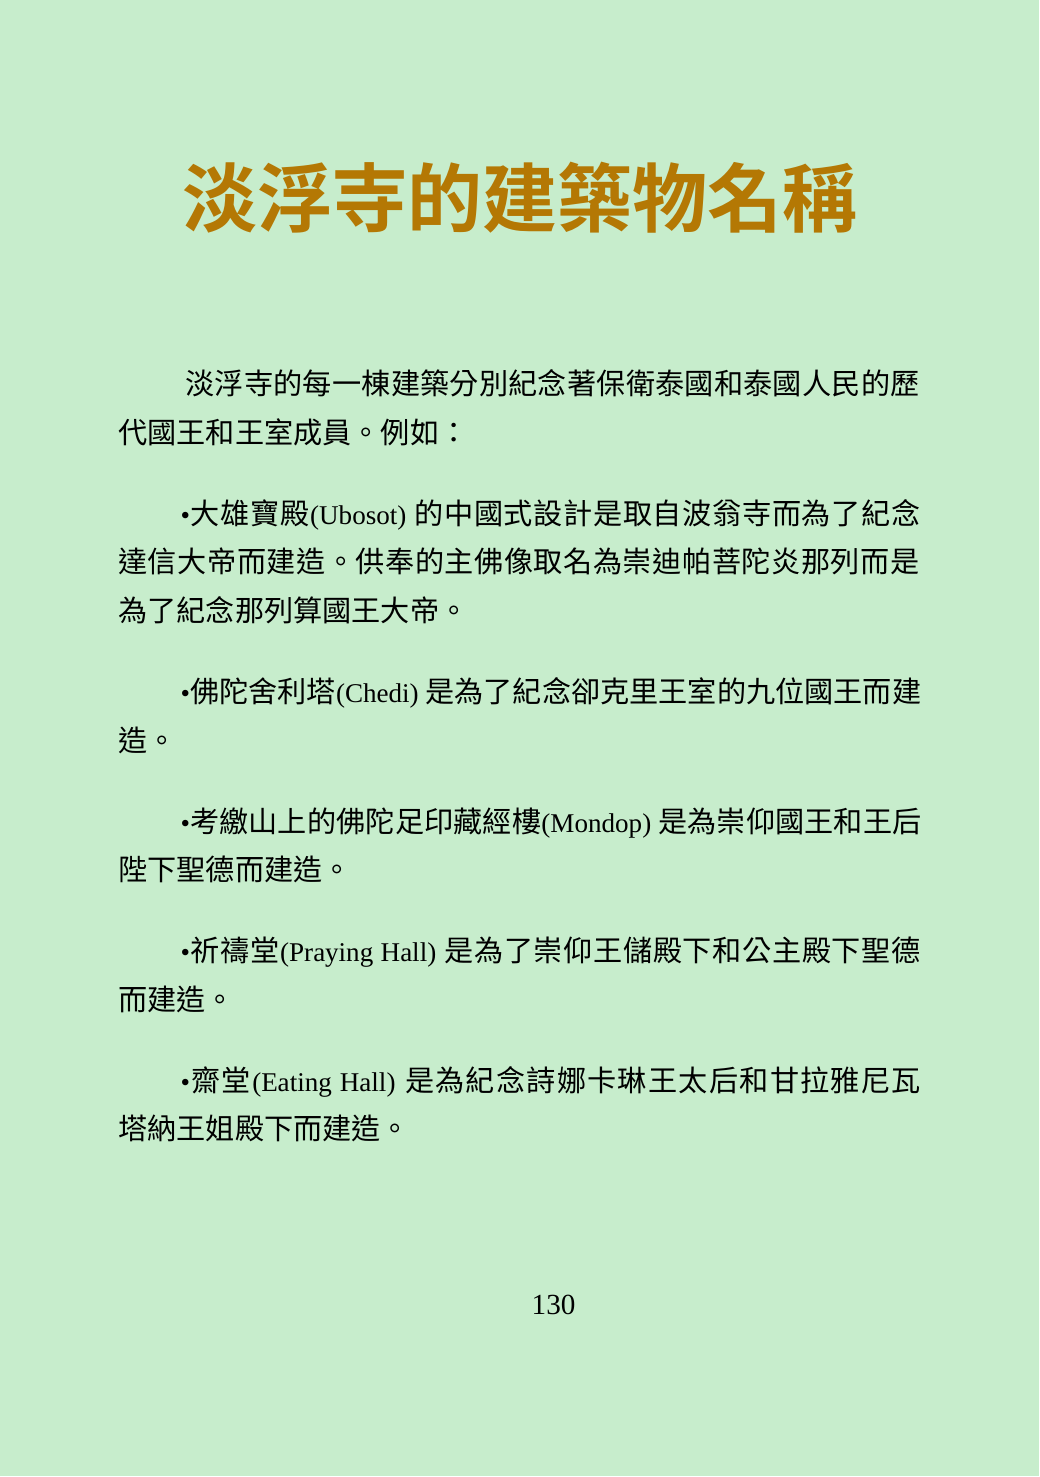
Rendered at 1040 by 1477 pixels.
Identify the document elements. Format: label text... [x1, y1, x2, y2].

text •考繳山上的佛陀足印藏經樓(Mondop) 是為崇仰國王和王后陛下聖德而建造。 [118, 798, 921, 889]
text •佛陀舍利塔(Chedi) 是為了紀念卻克里王室的九位國王而建造。 [118, 668, 921, 759]
text 淡浮寺的每一棟建築分別紀念著保衛泰國和泰國人民的歷代國王和王室成員。例如： [118, 361, 921, 452]
subtitle 淡浮寺的建築物名稱 [118, 139, 921, 248]
text •齋堂(Eating Hall) 是為紀念詩娜卡琳王太后和甘拉雅尼瓦塔納王姐殿下而建造。 [118, 1057, 921, 1148]
text •祈禱堂(Praying Hall) 是為了崇仰王儲殿下和公主殿下聖德而建造。 [118, 928, 921, 1018]
text •大雄寶殿(Ubosot) 的中國式設計是取自波翁寺而為了紀念達信大帝而建造。供奉的主佛像取名為崇迪帕菩陀炎那列而是為了紀念那列算國王大帝。 [118, 490, 921, 630]
